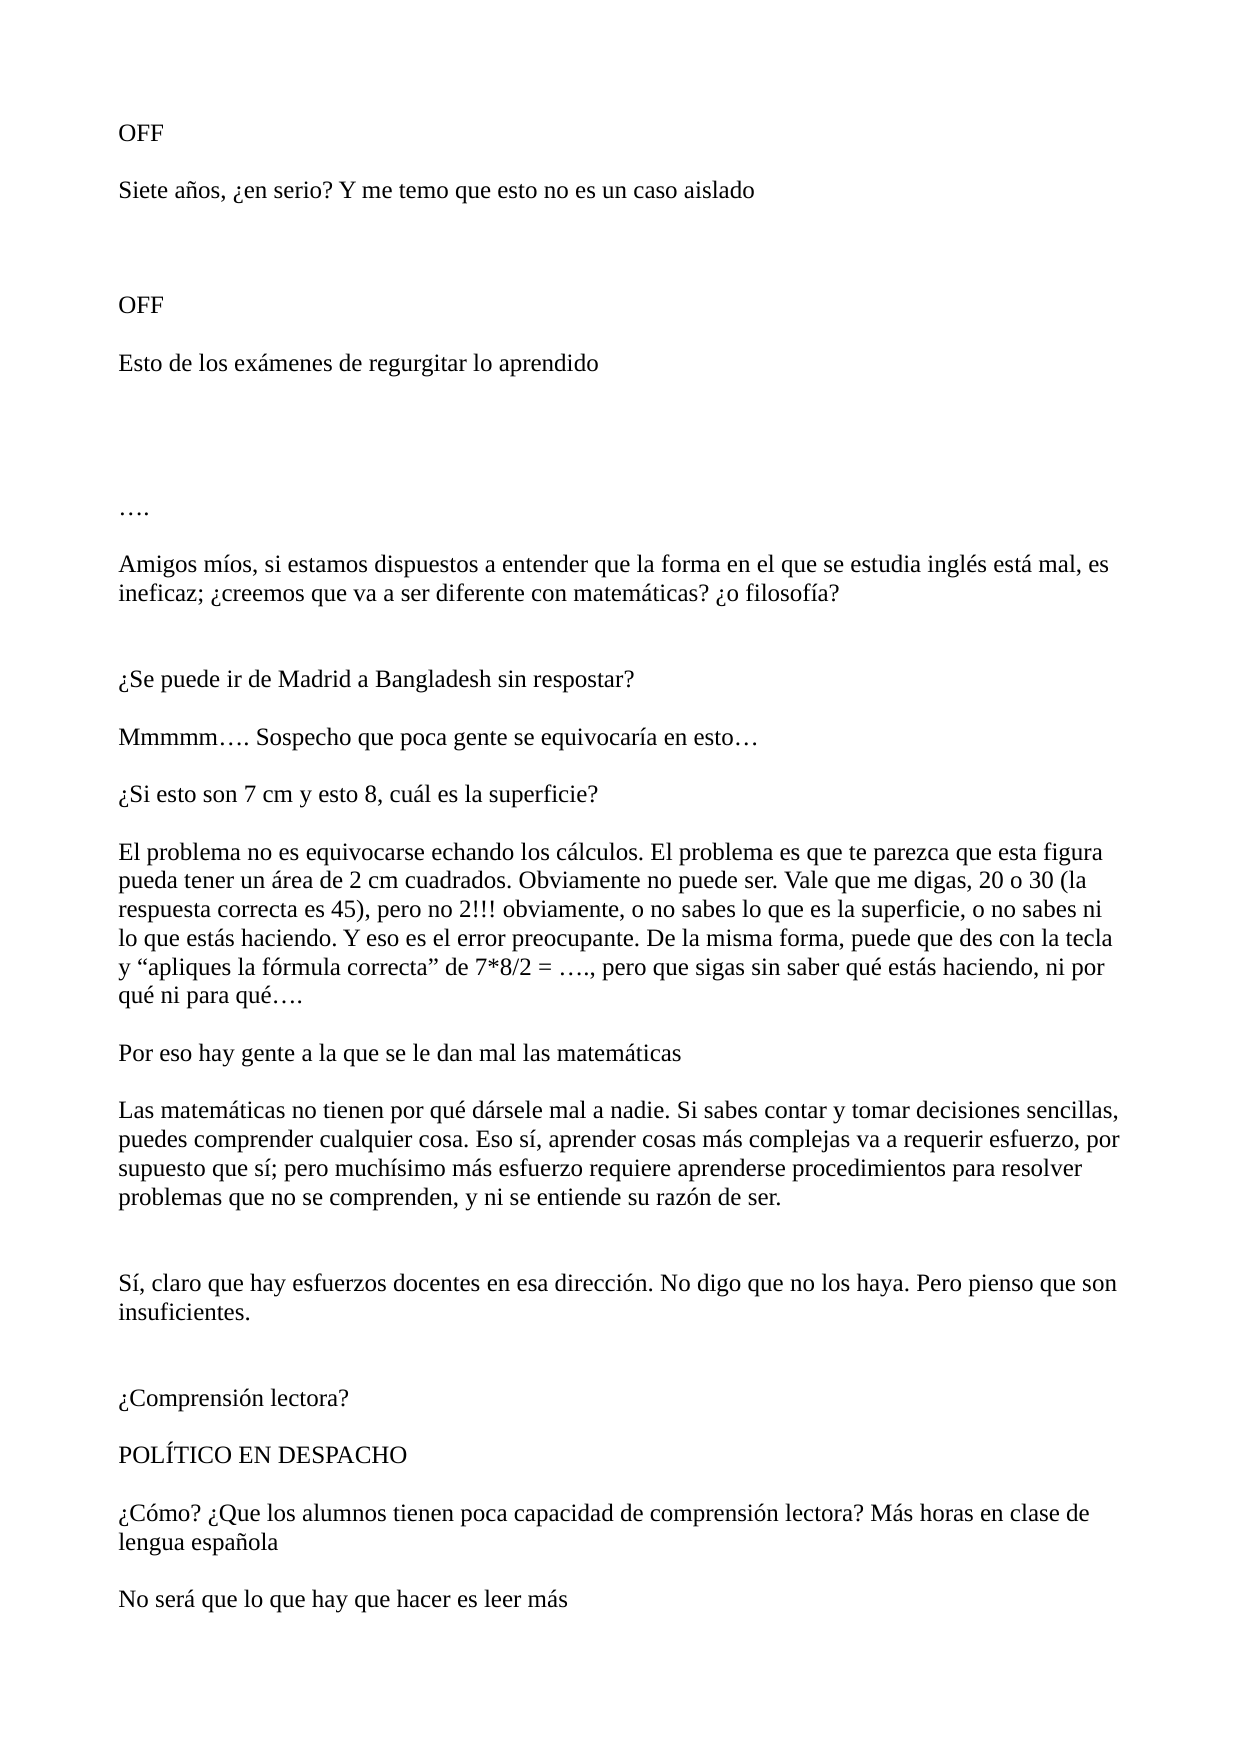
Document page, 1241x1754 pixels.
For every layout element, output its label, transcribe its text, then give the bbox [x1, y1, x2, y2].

text Las matemáticas no tienen por qué dársele mal a nadie. Si sabes contar y tomar decisiones sencillas, puedes comprender cualquier cosa. Eso sí, aprender cosas más complejas va a requerir esfuerzo, por supuesto que sí; pero muchísimo más esfuerzo requiere aprenderse procedimientos para resolver problemas que no se comprenden, y ni se entiende su razón de ser. [118, 1096, 1122, 1211]
text ¿Comprensión lectora? [118, 1383, 1122, 1412]
text Amigos míos, si estamos dispuestos a entender que la forma en el que se estudia inglés está mal, es ineficaz; ¿creemos que va a ser diferente con matemáticas? ¿o filosofía? [118, 549, 1122, 607]
text Por eso hay gente a la que se le dan mal las matemáticas [118, 1038, 1122, 1067]
text Mmmmm…. Sospecho que poca gente se equivocaría en esto… [118, 722, 1122, 751]
text POLÍTICO EN DESPACHO [118, 1441, 1122, 1469]
text Esto de los exámenes de regurgitar lo aprendido [118, 348, 1122, 377]
text OFF [118, 291, 1122, 319]
text Siete años, ¿en serio? Y me temo que esto no es un caso aislado [118, 176, 1122, 204]
text …. [118, 492, 1122, 521]
text OFF [118, 118, 1122, 147]
text El problema no es equivocarse echando los cálculos. El problema es que te parezca que esta figura pueda tener un área de 2 cm cuadrados. Obviamente no puede ser. Vale que me digas, 20 o 30 (la respuesta correcta es 45), pero no 2!!! obviamente, o no sabes lo que es la superficie, o no sabes ni lo que estás haciendo. Y eso es el error preocupante. De la misma forma, puede que des con la tecla y “apliques la fórmula correcta” de 7*8/2 = …., pero que sigas sin saber qué estás haciendo, ni por qué ni para qué…. [118, 837, 1122, 1009]
text No será que lo que hay que hacer es leer más [118, 1584, 1122, 1613]
text ¿Si esto son 7 cm y esto 8, cuál es la superficie? [118, 779, 1122, 808]
text ¿Se puede ir de Madrid a Bangladesh sin respostar? [118, 664, 1122, 693]
text Sí, claro que hay esfuerzos docentes en esa dirección. No digo que no los haya. Pero pienso que son insuficientes. [118, 1268, 1122, 1326]
text ¿Cómo? ¿Que los alumnos tienen poca capacidad de comprensión lectora? Más horas en clase de lengua española [118, 1498, 1122, 1556]
